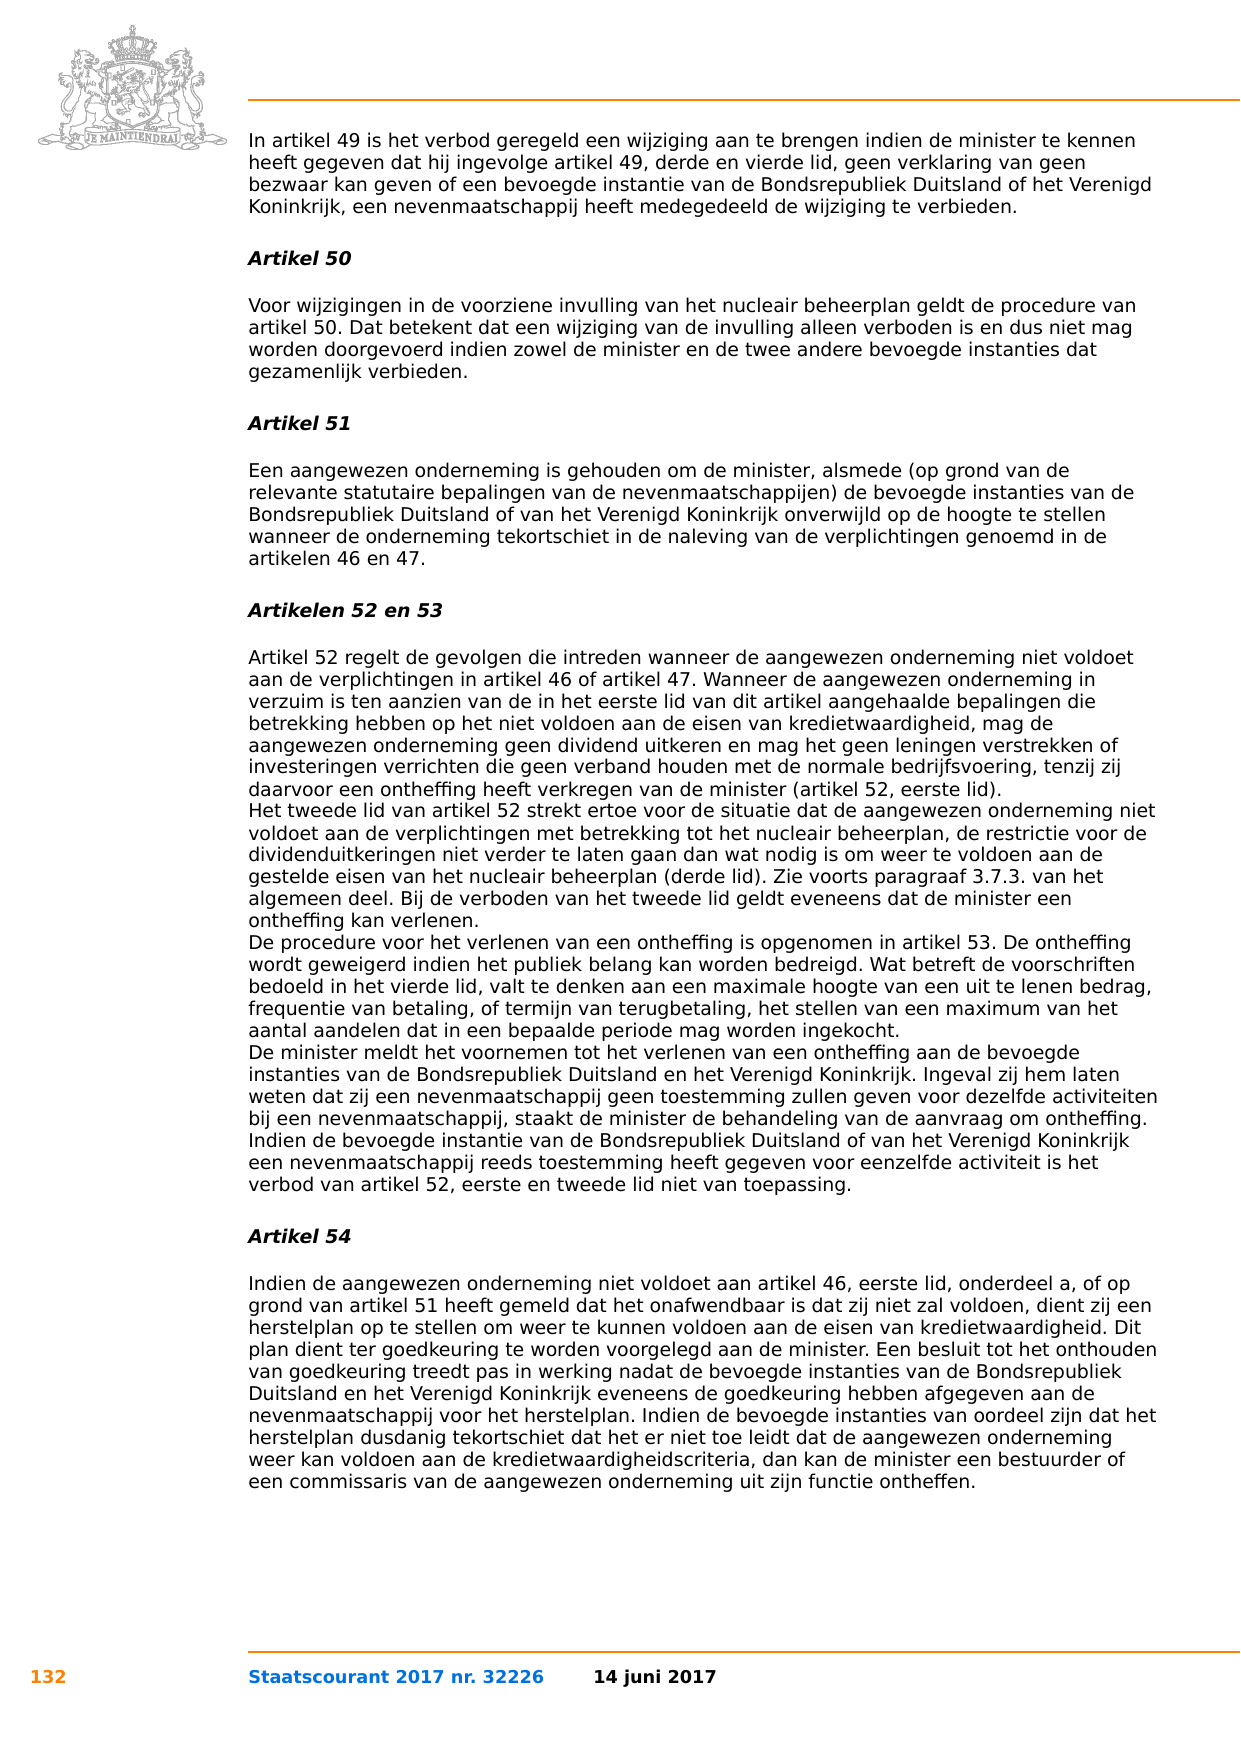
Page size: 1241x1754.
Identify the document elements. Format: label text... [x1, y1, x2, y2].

subtitle Artikel 54 [248, 1226, 1163, 1248]
text Een aangewezen onderneming is gehouden om de minister, alsmede (op grond van de relevante statutaire bepalingen van de nevenmaatschappijen) de bevoegde instanties van de Bondsrepubliek Duitsland of van het Verenigd Koninkrijk onverwijld op de hoogte te stellen wanneer de onderneming tekortschiet in de naleving van de verplichtingen genoemd in de artikelen 46 en 47. [248, 460, 1163, 569]
text Artikel 52 regelt de gevolgen die intreden wanneer de aangewezen onderneming niet voldoet aan de verplichtingen in artikel 46 of artikel 47. Wanneer de aangewezen onderneming in verzuim is ten aanzien van de in het eerste lid van dit artikel aangehaalde bepalingen die betrekking hebben op het niet voldoen aan de eisen van kredietwaardigheid, mag de aangewezen onderneming geen dividend uitkeren en mag het geen leningen verstrekken of investeringen verrichten die geen verband houden met de normale bedrijfsvoering, tenzij zij daarvoor een ontheffing heeft verkregen van de minister (artikel 52, eerste lid). [248, 647, 1163, 800]
subtitle Artikelen 52 en 53 [248, 599, 1163, 622]
text Indien de aangewezen onderneming niet voldoet aan artikel 46, eerste lid, onderdeel a, of op grond van artikel 51 heeft gemeld dat het onafwendbaar is dat zij niet zal voldoen, dient zij een herstelplan op te stellen om weer te kunnen voldoen aan de eisen van kredietwaardigheid. Dit plan dient ter goedkeuring te worden voorgelegd aan de minister. Een besluit tot het onthouden van goedkeuring treedt pas in werking nadat de bevoegde instanties van de Bondsrepubliek Duitsland en het Verenigd Koninkrijk eveneens de goedkeuring hebben afgegeven aan de nevenmaatschappij voor het herstelplan. Indien de bevoegde instanties van oordeel zijn dat het herstelplan dusdanig tekortschiet dat het er niet toe leidt dat de aangewezen onderneming weer kan voldoen aan de kredietwaardigheidscriteria, dan kan de minister een bestuurder of een commissaris van de aangewezen onderneming uit zijn functie ontheffen. [248, 1273, 1163, 1493]
text Voor wijzigingen in de voorziene invulling van het nucleair beheerplan geldt de procedure van artikel 50. Dat betekent dat een wijziging van de invulling alleen verboden is en dus niet mag worden doorgevoerd indien zowel de minister en de twee andere bevoegde instanties dat gezamenlijk verbieden. [248, 295, 1163, 383]
text De procedure voor het verlenen van een ontheffing is opgenomen in artikel 53. De ontheffing wordt geweigerd indien het publiek belang kan worden bedreigd. Wat betreft de voorschriften bedoeld in het vierde lid, valt te denken aan een maximale hoogte van een uit te lenen bedrag, frequentie van betaling, of termijn van terugbetaling, het stellen van een maximum van het aantal aandelen dat in een bepaalde periode mag worden ingekocht. [248, 932, 1163, 1042]
picture [38, 25, 227, 150]
text De minister meldt het voornemen tot het verlenen van een ontheffing aan de bevoegde instanties van de Bondsrepubliek Duitsland en het Verenigd Koninkrijk. Ingeval zij hem laten weten dat zij een nevenmaatschappij geen toestemming zullen geven voor dezelfde activiteiten bij een nevenmaatschappij, staakt de minister de behandeling van de aanvraag om ontheffing. [248, 1042, 1163, 1130]
subtitle Artikel 50 [248, 248, 1163, 270]
text Indien de bevoegde instantie van de Bondsrepubliek Duitsland of van het Verenigd Koninkrijk een nevenmaatschappij reeds toestemming heeft gegeven voor eenzelfde activiteit is het verbod van artikel 52, eerste en tweede lid niet van toepassing. [248, 1130, 1163, 1196]
text Het tweede lid van artikel 52 strekt ertoe voor de situatie dat de aangewezen onderneming niet voldoet aan de verplichtingen met betrekking tot het nucleair beheerplan, de restrictie voor de dividenduitkeringen niet verder te laten gaan dan wat nodig is om weer te voldoen aan de gestelde eisen van het nucleair beheerplan (derde lid). Zie voorts paragraaf 3.7.3. van het algemeen deel. Bij de verboden van het tweede lid geldt eveneens dat de minister een ontheffing kan verlenen. [248, 800, 1163, 932]
text In artikel 49 is het verbod geregeld een wijziging aan te brengen indien de minister te kennen heeft gegeven dat hij ingevolge artikel 49, derde en vierde lid, geen verklaring van geen bezwaar kan geven of een bevoegde instantie van de Bondsrepubliek Duitsland of het Verenigd Koninkrijk, een nevenmaatschappij heeft medegedeeld de wijziging te verbieden. [248, 130, 1163, 218]
subtitle Artikel 51 [248, 413, 1163, 435]
